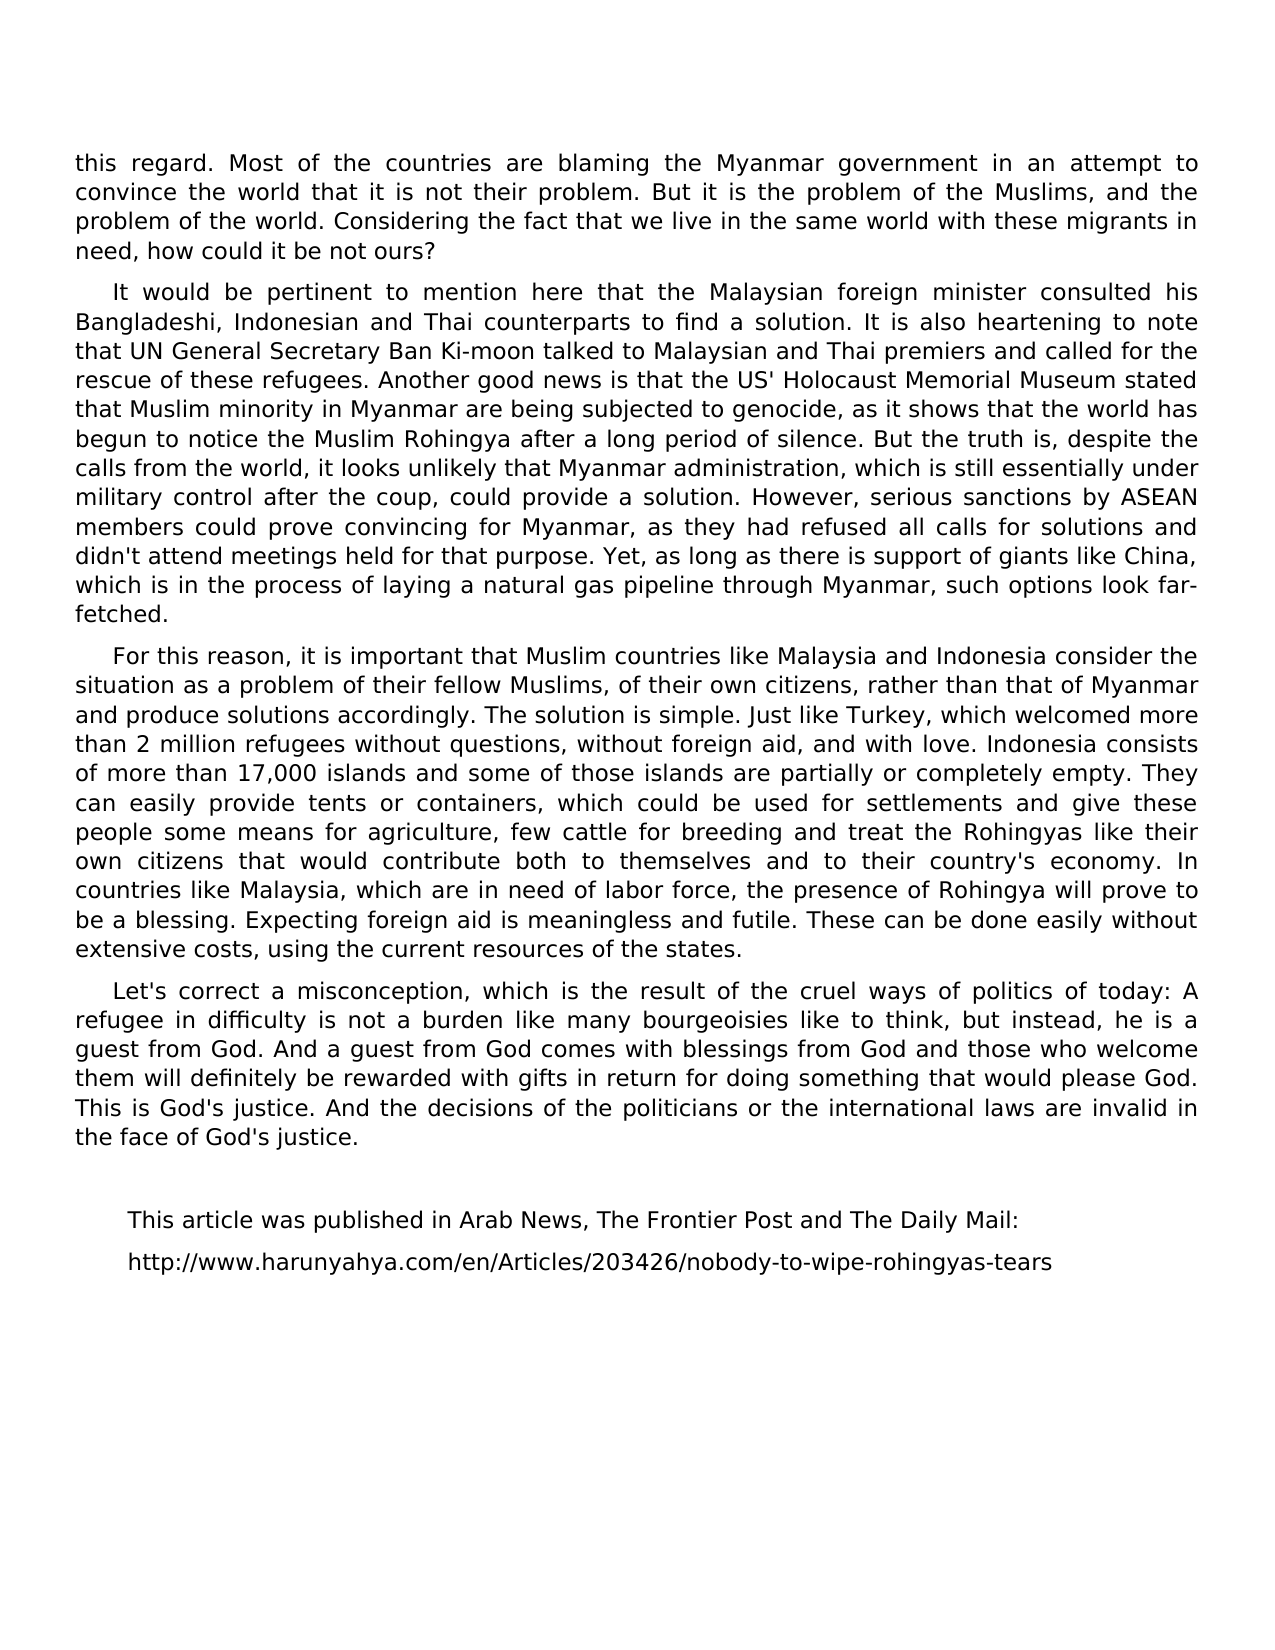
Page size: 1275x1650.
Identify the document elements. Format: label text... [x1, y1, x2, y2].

text For this reason, it is important that Muslim countries like Malaysia and Indonesia consider the situation as a problem of their fellow Muslims, of their own citizens, rather than that of Myanmar and produce solutions accordingly. The solution is simple. Just like Turkey, which welcomed more than 2 million refugees without questions, without foreign aid, and with love. Indonesia consists of more than 17,000 islands and some of those islands are partially or completely empty. They can easily provide tents or containers, which could be used for settlements and give these people some means for agriculture, few cattle for breeding and treat the Rohingyas like their own citizens that would contribute both to themselves and to their country's economy. In countries like Malaysia, which are in need of labor force, the presence of Rohingya will prove to be a blessing. Expecting foreign aid is meaningless and futile. These can be done easily without extensive costs, using the current resources of the states. [75, 643, 1200, 963]
text This article was published in Arab News, The Frontier Post and The Daily Mail: [127, 1208, 1177, 1234]
text Let's correct a misconception, which is the result of the cruel ways of politics of today: A refugee in difficulty is not a burden like many bourgeoisies like to think, but instead, he is a guest from God. And a guest from God comes with blessings from God and those who welcome them will definitely be rewarded with gifts in return for doing something that would please God. This is God's justice. And the decisions of the politicians or the international laws are invalid in the face of God's justice. [75, 978, 1200, 1151]
text It would be pertinent to mention here that the Malaysian foreign minister consulted his Bangladeshi, Indonesian and Thai counterparts to find a solution. It is also heartening to note that UN General Secretary Ban Ki-moon talked to Malaysian and Thai premiers and called for the rescue of these refugees. Another good news is that the US' Holocaust Memorial Museum stated that Muslim minority in Myanmar are being subjected to genocide, as it shows that the world has begun to notice the Muslim Rohingya after a long period of silence. But the truth is, despite the calls from the world, it looks unlikely that Myanmar administration, which is still essentially under military control after the coup, could provide a solution. However, serious sanctions by ASEAN members could prove convincing for Myanmar, as they had refused all calls for solutions and didn't attend meetings held for that purpose. Yet, as long as there is support of giants like China, which is in the process of laying a natural gas pipeline through Myanmar, such options look far-fetched. [75, 279, 1200, 628]
text this regard. Most of the countries are blaming the Myanmar government in an attempt to convince the world that it is not their problem. But it is the problem of the Muslims, and the problem of the world. Considering the fact that we live in the same world with these migrants in need, how could it be not ours? [75, 150, 1200, 264]
text http://www.harunyahya.com/en/Articles/203426/nobody-to-wipe-rohingyas-tears [127, 1249, 1177, 1276]
